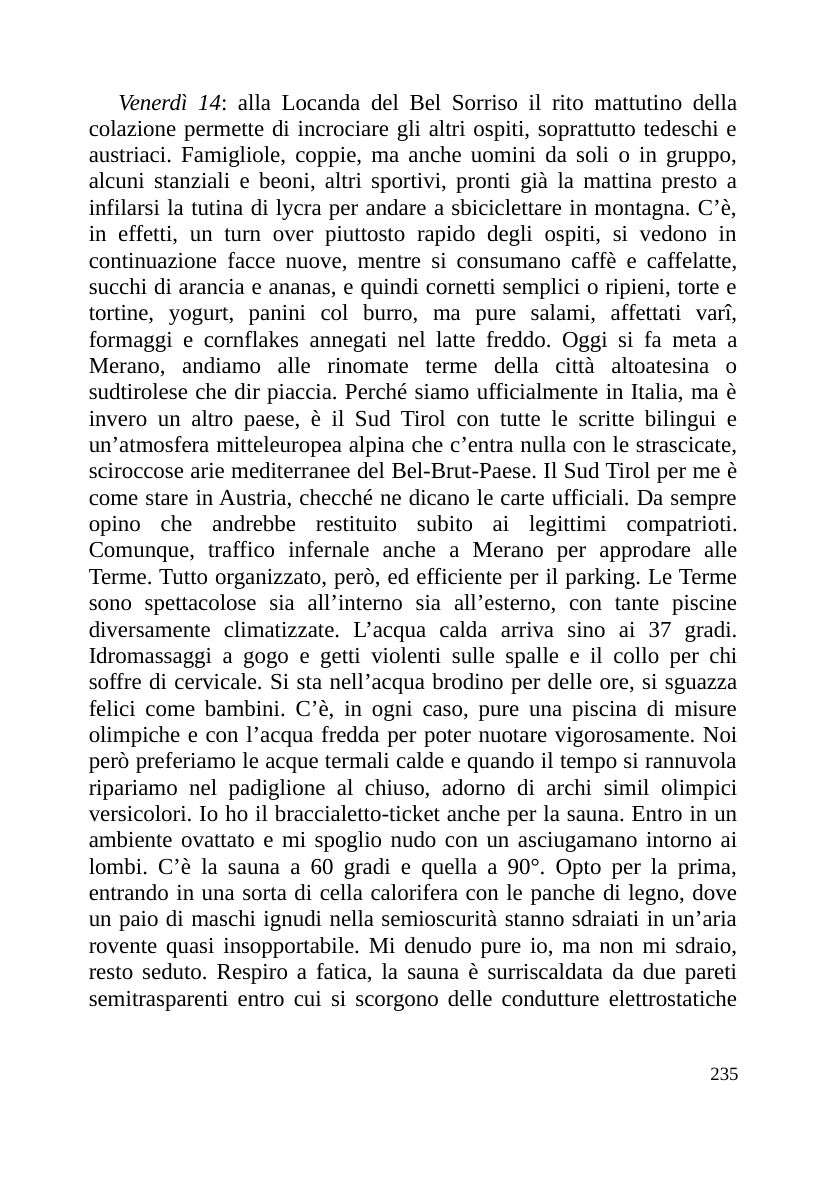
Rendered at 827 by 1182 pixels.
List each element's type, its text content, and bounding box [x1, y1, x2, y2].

text Venerdì 14: alla Locanda del Bel Sorriso il rito mattutino della colazione permette di incrociare gli altri ospiti, soprattutto tedeschi e austriaci. Famigliole, coppie, ma anche uomini da soli o in gruppo, alcuni stanziali e beoni, altri sportivi, pronti già la mattina presto a infilarsi la tutina di lycra per andare a sbiciclettare in montagna. C’è, in effetti, un turn over piuttosto rapido degli ospiti, si vedono in continuazione facce nuove, mentre si consumano caffè e caffelatte, succhi di arancia e ananas, e quindi cornetti semplici o ripieni, torte e tortine, yogurt, panini col burro, ma pure salami, affettati varî, formaggi e cornflakes annegati nel latte freddo. Oggi si fa meta a Merano, andiamo alle rinomate terme della città altoatesina o sudtirolese che dir piaccia. Perché siamo ufficialmente in Italia, ma è invero un altro paese, è il Sud Tirol con tutte le scritte bilingui e un’atmosfera mitteleuropea alpina che c’entra nulla con le strascicate, sciroccose arie mediterranee del Bel-Brut-Paese. Il Sud Tirol per me è come stare in Austria, checché ne dicano le carte ufficiali. Da sempre opino che andrebbe restituito subito ai legittimi compatrioti. Comunque, traffico infernale anche a Merano per approdare alle Terme. Tutto organizzato, però, ed efficiente per il parking. Le Terme sono spettacolose sia all’interno sia all’esterno, con tante piscine diversamente climatizzate. L’acqua calda arriva sino ai 37 gradi. Idromassaggi a gogo e getti violenti sulle spalle e il collo per chi soffre di cervicale. Si sta nell’acqua brodino per delle ore, si sguazza felici come bambini. C’è, in ogni caso, pure una piscina di misure olimpiche e con l’acqua fredda per poter nuotare vigorosamente. Noi però preferiamo le acque termali calde e quando il tempo si rannuvola ripariamo nel padiglione al chiuso, adorno di archi simil olimpici versicolori. Io ho il braccialetto-ticket anche per la sauna. Entro in un ambiente ovattato e mi spoglio nudo con un asciugamano intorno ai lombi. C’è la sauna a 60 gradi e quella a 90°. Opto per la prima, entrando in una sorta di cella calorifera con le panche di legno, dove un paio di maschi ignudi nella semioscurità stanno sdraiati in un’aria rovente quasi insopportabile. Mi denudo pure io, ma non mi sdraio, resto seduto. Respiro a fatica, la sauna è surriscaldata da due pareti semitrasparenti entro cui si scorgono delle condutture elettrostatiche [88, 88, 738, 1011]
